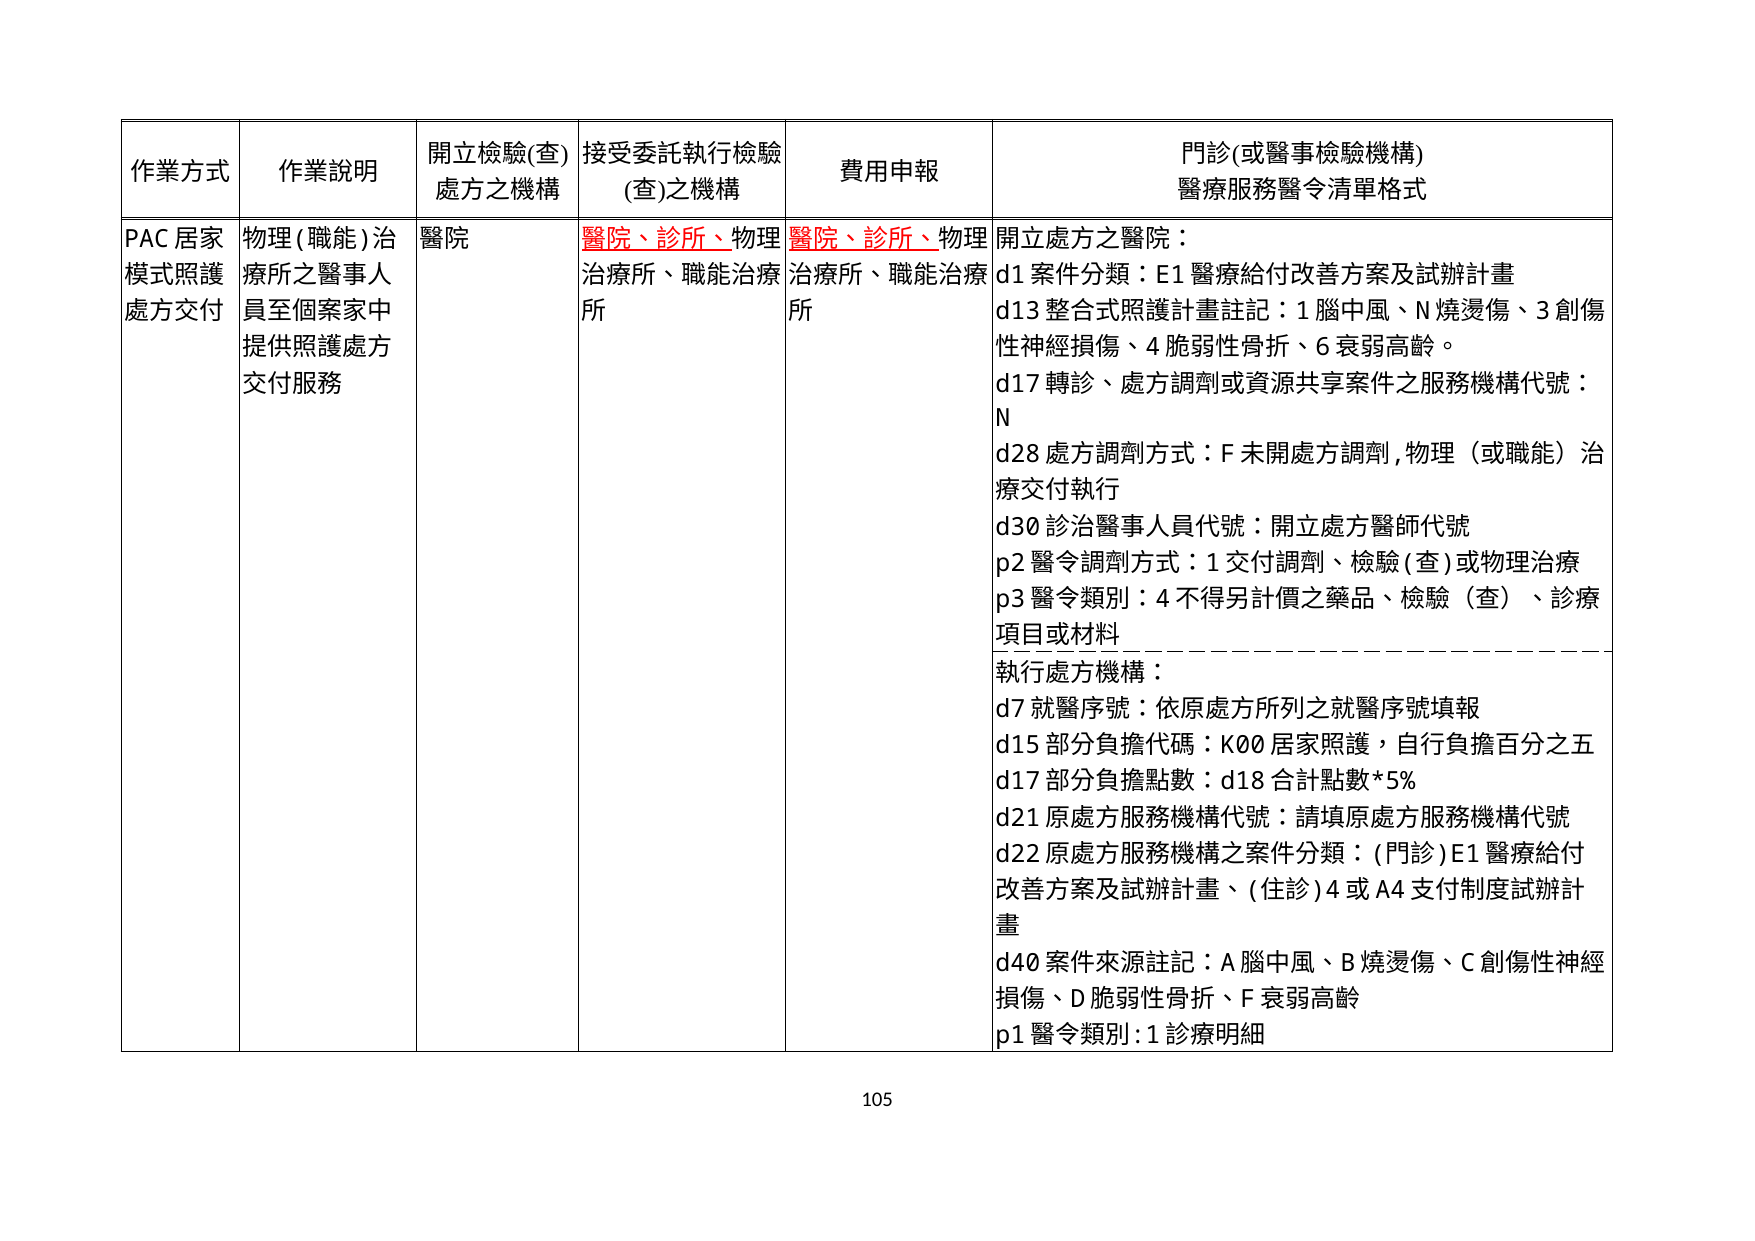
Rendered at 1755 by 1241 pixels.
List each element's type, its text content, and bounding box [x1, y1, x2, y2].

table_header 接受委託執行檢驗(查)之機構 [579, 122, 785, 217]
table_cell 醫院、診所、物理治療所、職能治療所 [579, 220, 785, 1051]
table_cell PAC居家模式照護處方交付 [122, 220, 239, 1051]
table_cell 執行處方機構： d7就醫序號：依原處方所列之就醫序號填報 d15部分負擔代碼：K00居家照護，自行負擔百分之五 d17部分負擔點數：d18合計點數*5% d21原處方服務機構代號：請填原處方服務機構代號 d22原處方服務機構之案件分類：(門診)E1醫療給付改善方案及試辦計畫、(住診)4或A4支付制度試辦計畫 d40案件來源註記：A腦中風、B燒燙傷、C創傷性神經損傷、D脆弱性骨折、F衰弱高齡 p1醫令類別:1診療明細 [993, 651, 1612, 1051]
table_cell 物理(職能)治療所之醫事人員至個案家中提供照護處方交付服務 [240, 220, 416, 1051]
table_header 開立檢驗(查)處方之機構 [417, 122, 578, 217]
table_header 作業說明 [240, 122, 416, 217]
table_cell 醫院、診所、物理治療所、職能治療所 [786, 220, 992, 1051]
table_header 門診(或醫事檢驗機構) 醫療服務醫令清單格式 [993, 122, 1612, 217]
table_cell 醫院 [417, 220, 578, 1051]
table_header 費用申報 [786, 122, 992, 217]
table_header 作業方式 [122, 122, 239, 217]
table_cell 開立處方之醫院： d1案件分類：E1醫療給付改善方案及試辦計畫 d13整合式照護計畫註記：1腦中風、N燒燙傷、3創傷性神經損傷、4脆弱性骨折、6衰弱高齡。 d17轉診、處方調劑或資源共享案件之服務機構代號：N d28處方調劑方式：F未開處方調劑,物理（或職能）治療交付執行 d30診治醫事人員代號：開立處方醫師代號 p2醫令調劑方式：1交付調劑、檢驗(查)或物理治療 p3醫令類別：4不得另計價之藥品、檢驗（查）、診療項目或材料 [993, 220, 1612, 651]
